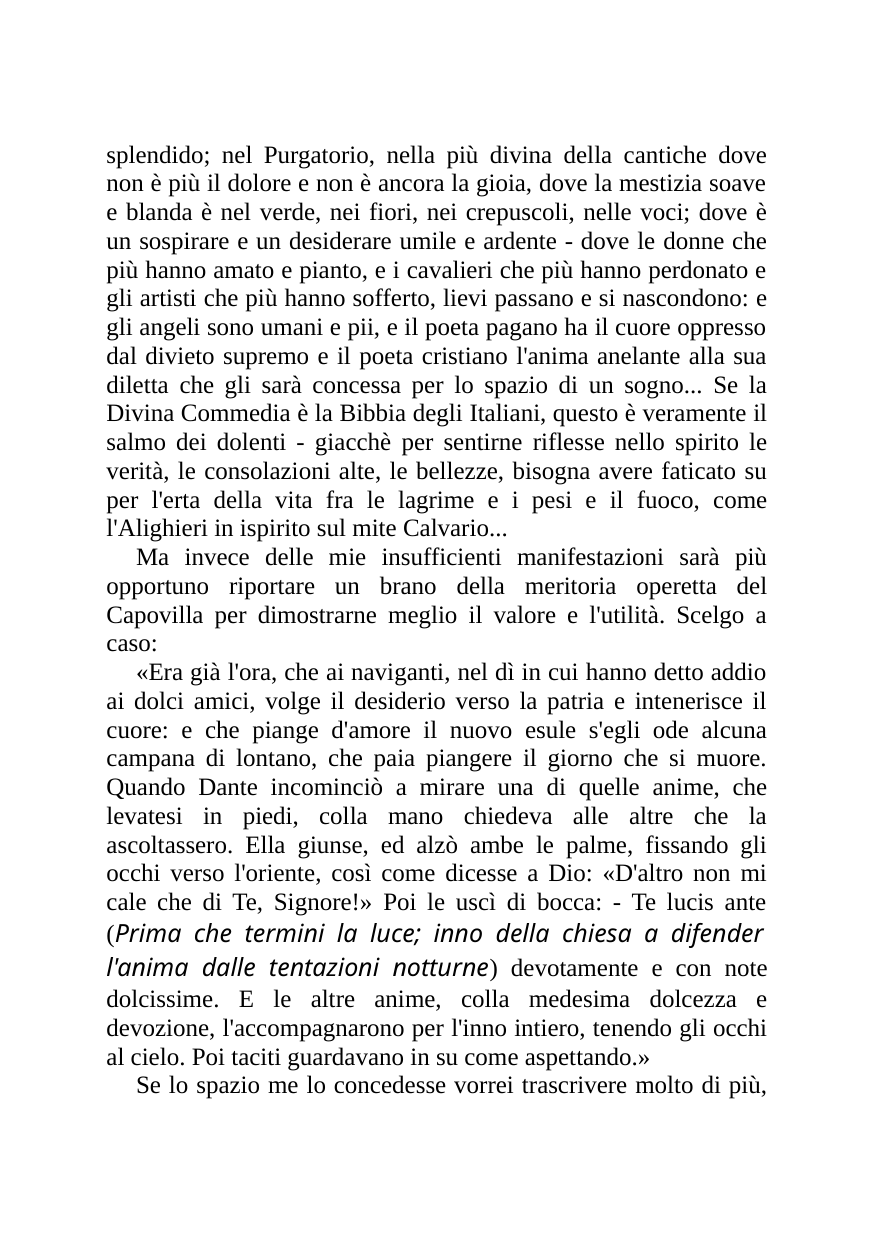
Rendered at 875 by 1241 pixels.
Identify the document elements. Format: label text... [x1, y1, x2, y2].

text splendido; nel Purgatorio, nella più divina della cantiche dove non è più il dolore e non è ancora la gioia, dove la mestizia soave e blanda è nel verde, nei fiori, nei crepuscoli, nelle voci; dove è un sospirare e un desiderare umile e ardente - dove le donne che più hanno amato e pianto, e i cavalieri che più hanno perdonato e gli artisti che più hanno sofferto, lievi passano e si nascondono: e gli angeli sono umani e pii, e il poeta pagano ha il cuore oppresso dal divieto supremo e il poeta cristiano l'anima anelante alla sua diletta che gli sarà concessa per lo spazio di un sogno... Se la Divina Commedia è la Bibbia degli Italiani, questo è veramente il salmo dei dolenti - giacchè per sentirne riflesse nello spirito le verità, le consolazioni alte, le bellezze, bisogna avere faticato su per l'erta della vita fra le lagrime e i pesi e il fuoco, come l'Alighieri in ispirito sul mite Calvario... [106, 140, 768, 542]
text Ma invece delle mie insufficienti manifestazioni sarà più opportuno riportare un brano della meritoria operetta del Capovilla per dimostrarne meglio il valore e l'utilità. Scelgo a caso: [106, 542, 768, 657]
text «Era già l'ora, che ai naviganti, nel dì in cui hanno detto addio ai dolci amici, volge il desiderio verso la patria e intenerisce il cuore: e che piange d'amore il nuovo esule s'egli ode alcuna campana di lontano, che paia piangere il giorno che si muore. Quando Dante incominciò a mirare una di quelle anime, che levatesi in piedi, colla mano chiedeva alle altre che la ascoltassero. Ella giunse, ed alzò ambe le palme, fissando gli occhi verso l'oriente, così come dicesse a Dio: «D'altro non mi cale che di Te, Signore!» Poi le uscì di bocca: - Te lucis ante (Prima che termini la luce; inno della chiesa a difender l'anima dalle tentazioni notturne) devotamente e con note dolcissime. E le altre anime, colla medesima dolcezza e devozione, l'accompagnarono per l'inno intiero, tenendo gli occhi al cielo. Poi taciti guardavano in su come aspettando.» [106, 657, 768, 1070]
text Se lo spazio me lo concedesse vorrei trascrivere molto di più, [106, 1070, 768, 1099]
